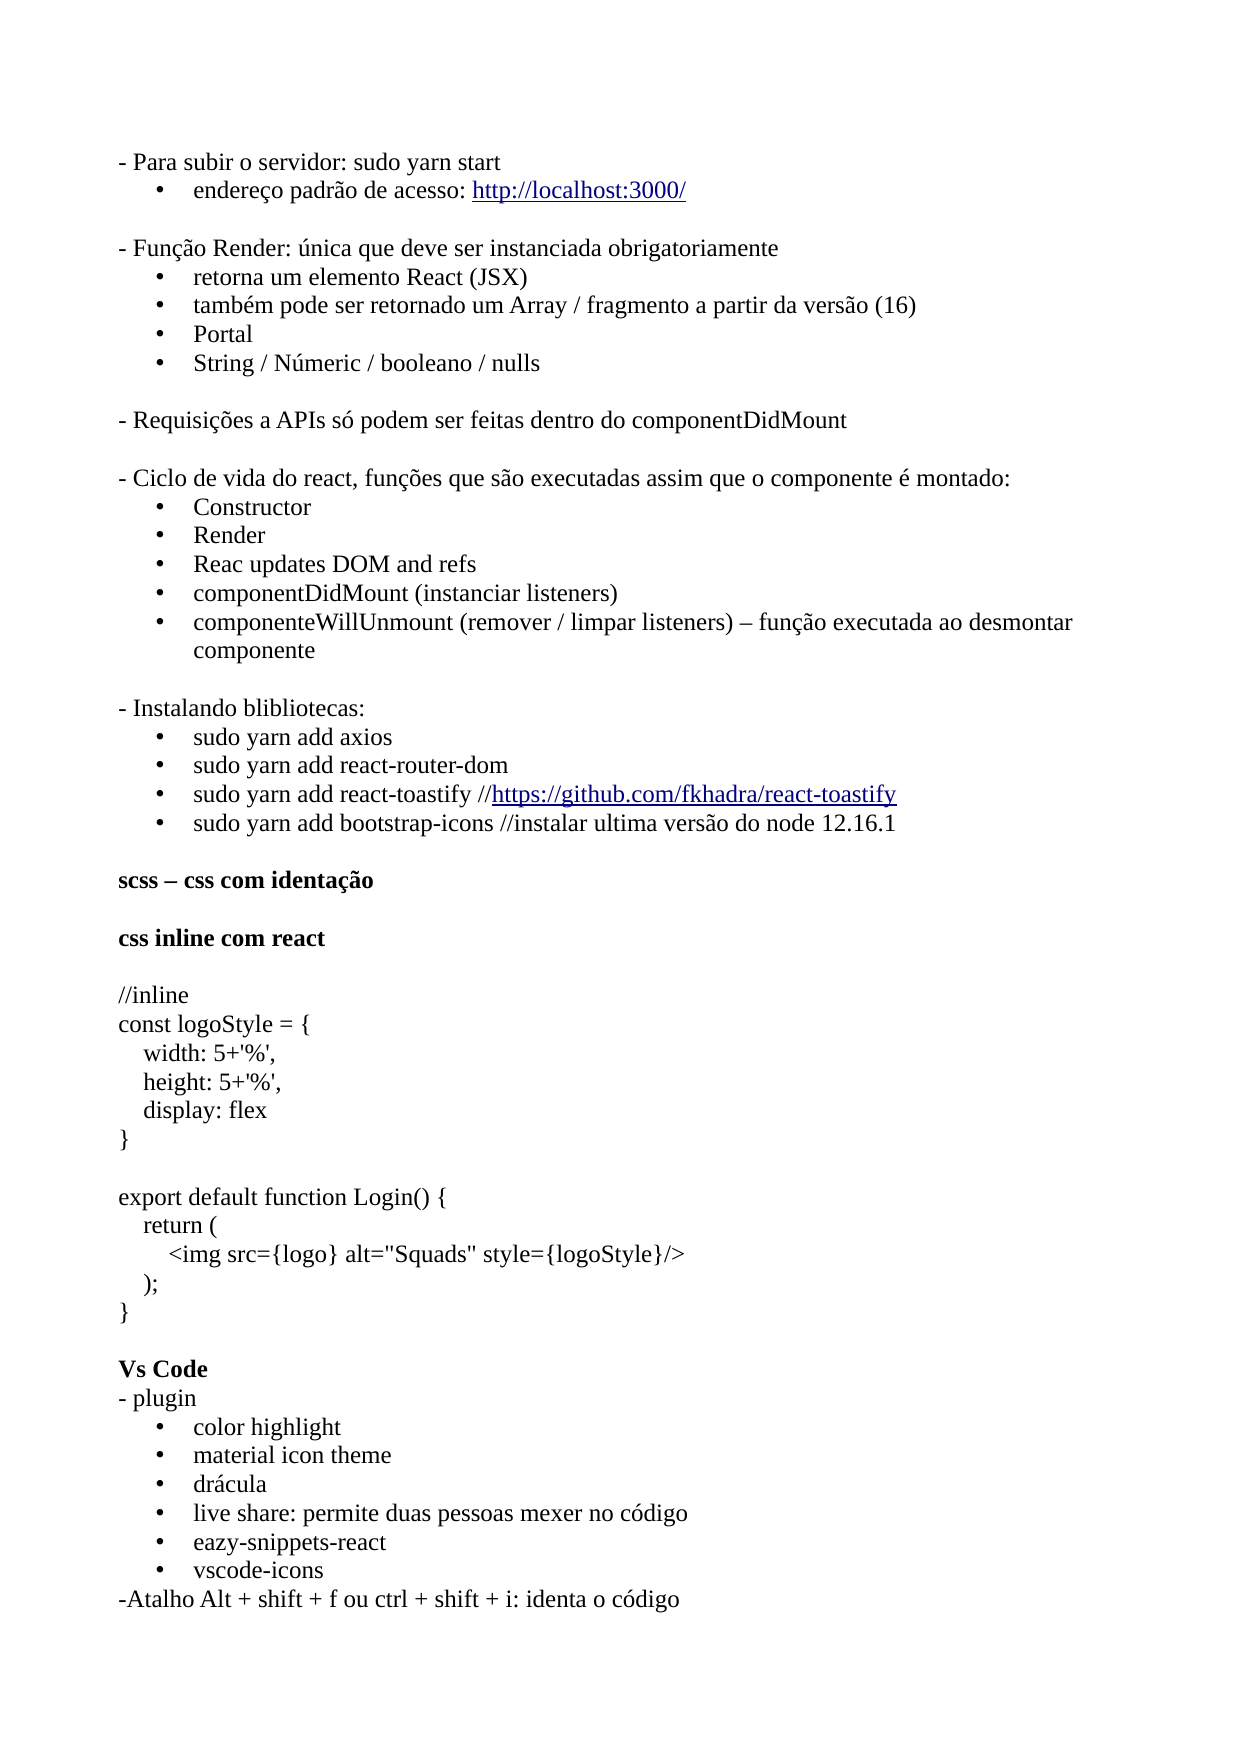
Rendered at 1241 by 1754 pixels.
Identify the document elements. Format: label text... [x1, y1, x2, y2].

list vscode-icons [156, 1556, 1122, 1584]
text - Instalando blibliotecas: [118, 693, 1122, 722]
list eazy-snippets-react [156, 1527, 1122, 1556]
list componentDidMount (instanciar listeners) [156, 578, 1122, 607]
list String / Númeric / booleano / nulls [156, 348, 1122, 377]
list Constructor [156, 492, 1122, 521]
list drácula [156, 1469, 1122, 1498]
text Vs Code [118, 1354, 1122, 1383]
text display: flex [118, 1096, 1122, 1124]
text - Para subir o servidor: sudo yarn start [118, 147, 1122, 176]
list sudo yarn add bootstrap-icons //instalar ultima versão do node 12.16.1 [156, 808, 1122, 837]
list retorna um elemento React (JSX) [156, 262, 1122, 291]
text //inline [118, 981, 1122, 1009]
text return ( [118, 1211, 1122, 1239]
list sudo yarn add react-router-dom [156, 751, 1122, 779]
list material icon theme [156, 1441, 1122, 1469]
list componenteWillUnmount (remover / limpar listeners) – função executada ao desmontar componente [156, 607, 1122, 664]
text - Função Render: única que deve ser instanciada obrigatoriamente [118, 233, 1122, 262]
text - Requisições a APIs só podem ser feitas dentro do componentDidMount [118, 406, 1122, 434]
text ); [118, 1268, 1122, 1297]
text const logoStyle = { [118, 1009, 1122, 1038]
text height: 5+'%', [118, 1067, 1122, 1096]
text width: 5+'%', [118, 1038, 1122, 1067]
text scss – css com identação [118, 866, 1122, 894]
text - Ciclo de vida do react, funções que são executadas assim que o componente é montado: [118, 463, 1122, 492]
text export default function Login() { [118, 1182, 1122, 1211]
text css inline com react [118, 923, 1122, 952]
list também pode ser retornado um Array / fragmento a partir da versão (16) [156, 291, 1122, 319]
list Render [156, 521, 1122, 549]
list color highlight [156, 1412, 1122, 1441]
text } [118, 1124, 1122, 1153]
text -Atalho Alt + shift + f ou ctrl + shift + i: identa o código [118, 1584, 1122, 1613]
list Portal [156, 319, 1122, 348]
list sudo yarn add axios [156, 722, 1122, 751]
text } [118, 1297, 1122, 1326]
text - plugin [118, 1383, 1122, 1412]
list endereço padrão de acesso: http://localhost:3000/ [156, 176, 1122, 204]
list Reac updates DOM and refs [156, 549, 1122, 578]
list sudo yarn add react-toastify //https://github.com/fkhadra/react-toastify [156, 779, 1122, 808]
list live share: permite duas pessoas mexer no código [156, 1498, 1122, 1527]
text <img src={logo} alt="Squads" style={logoStyle}/> [118, 1239, 1122, 1268]
